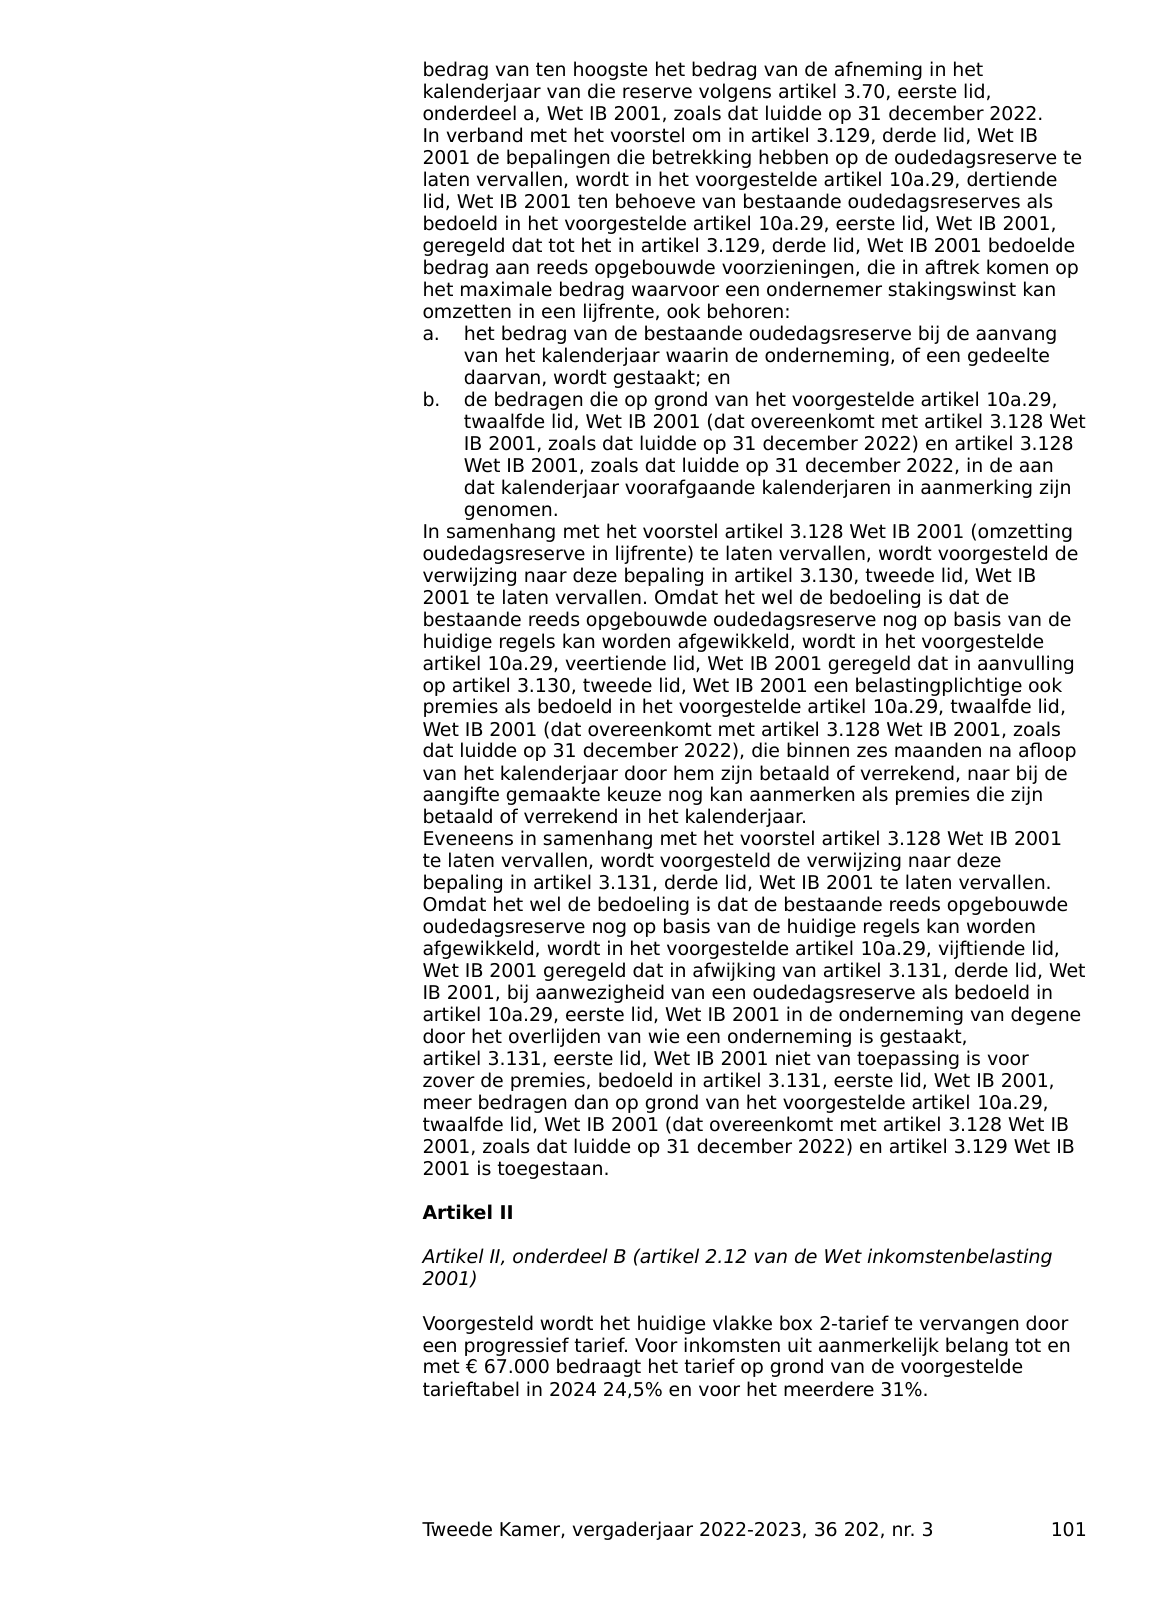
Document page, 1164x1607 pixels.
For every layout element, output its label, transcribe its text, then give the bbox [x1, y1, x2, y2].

text In samenhang met het voorstel artikel 3.128 Wet IB 2001 (omzetting oudedagsreserve in lijfrente) te laten vervallen, wordt voorgesteld de verwijzing naar deze bepaling in artikel 3.130, tweede lid, Wet IB 2001 te laten vervallen. Omdat het wel de bedoeling is dat de bestaande reeds opgebouwde oudedagsreserve nog op basis van de huidige regels kan worden afgewikkeld, wordt in het voorgestelde artikel 10a.29, veertiende lid, Wet IB 2001 geregeld dat in aanvulling op artikel 3.130, tweede lid, Wet IB 2001 een belastingplichtige ook premies als bedoeld in het voorgestelde artikel 10a.29, twaalfde lid, Wet IB 2001 (dat overeenkomt met artikel 3.128 Wet IB 2001, zoals dat luidde op 31 december 2022), die binnen zes maanden na afloop van het kalenderjaar door hem zijn betaald of verrekend, naar bij de aangifte gemaakte keuze nog kan aanmerken als premies die zijn betaald of verrekend in het kalenderjaar. [422, 521, 1087, 828]
subtitle Artikel II, onderdeel B (artikel 2.12 van de Wet inkomstenbelasting 2001) [422, 1246, 1087, 1290]
subtitle Artikel II [422, 1202, 1087, 1224]
text bedrag van ten hoogste het bedrag van de afneming in het kalenderjaar van die reserve volgens artikel 3.70, eerste lid, onderdeel a, Wet IB 2001, zoals dat luidde op 31 december 2022. [422, 59, 1087, 125]
text In verband met het voorstel om in artikel 3.129, derde lid, Wet IB 2001 de bepalingen die betrekking hebben op de oudedagsreserve te laten vervallen, wordt in het voorgestelde artikel 10a.29, dertiende lid, Wet IB 2001 ten behoeve van bestaande oudedagsreserves als bedoeld in het voorgestelde artikel 10a.29, eerste lid, Wet IB 2001, geregeld dat tot het in artikel 3.129, derde lid, Wet IB 2001 bedoelde bedrag aan reeds opgebouwde voorzieningen, die in aftrek komen op het maximale bedrag waarvoor een ondernemer stakingswinst kan omzetten in een lijfrente, ook behoren: [422, 125, 1087, 323]
text b. de bedragen die op grond van het voorgestelde artikel 10a.29, twaalfde lid, Wet IB 2001 (dat overeenkomt met artikel 3.128 Wet IB 2001, zoals dat luidde op 31 december 2022) en artikel 3.128 Wet IB 2001, zoals dat luidde op 31 december 2022, in de aan dat kalenderjaar voorafgaande kalenderjaren in aanmerking zijn genomen. [422, 389, 1087, 521]
text Voorgesteld wordt het huidige vlakke box 2-tarief te vervangen door een progressief tarief. Voor inkomsten uit aanmerkelijk belang tot en met € 67.000 bedraagt het tarief op grond van de voorgestelde tarieftabel in 2024 24,5% en voor het meerdere 31%. [422, 1312, 1087, 1400]
text Eveneens in samenhang met het voorstel artikel 3.128 Wet IB 2001 te laten vervallen, wordt voorgesteld de verwijzing naar deze bepaling in artikel 3.131, derde lid, Wet IB 2001 te laten vervallen. Omdat het wel de bedoeling is dat de bestaande reeds opgebouwde oudedagsreserve nog op basis van de huidige regels kan worden afgewikkeld, wordt in het voorgestelde artikel 10a.29, vijftiende lid, Wet IB 2001 geregeld dat in afwijking van artikel 3.131, derde lid, Wet IB 2001, bij aanwezigheid van een oudedagsreserve als bedoeld in artikel 10a.29, eerste lid, Wet IB 2001 in de onderneming van degene door het overlijden van wie een onderneming is gestaakt, artikel 3.131, eerste lid, Wet IB 2001 niet van toepassing is voor zover de premies, bedoeld in artikel 3.131, eerste lid, Wet IB 2001, meer bedragen dan op grond van het voorgestelde artikel 10a.29, twaalfde lid, Wet IB 2001 (dat overeenkomt met artikel 3.128 Wet IB 2001, zoals dat luidde op 31 december 2022) en artikel 3.129 Wet IB 2001 is toegestaan. [422, 828, 1087, 1180]
text a. het bedrag van de bestaande oudedagsreserve bij de aanvang van het kalenderjaar waarin de onderneming, of een gedeelte daarvan, wordt gestaakt; en [422, 323, 1087, 389]
